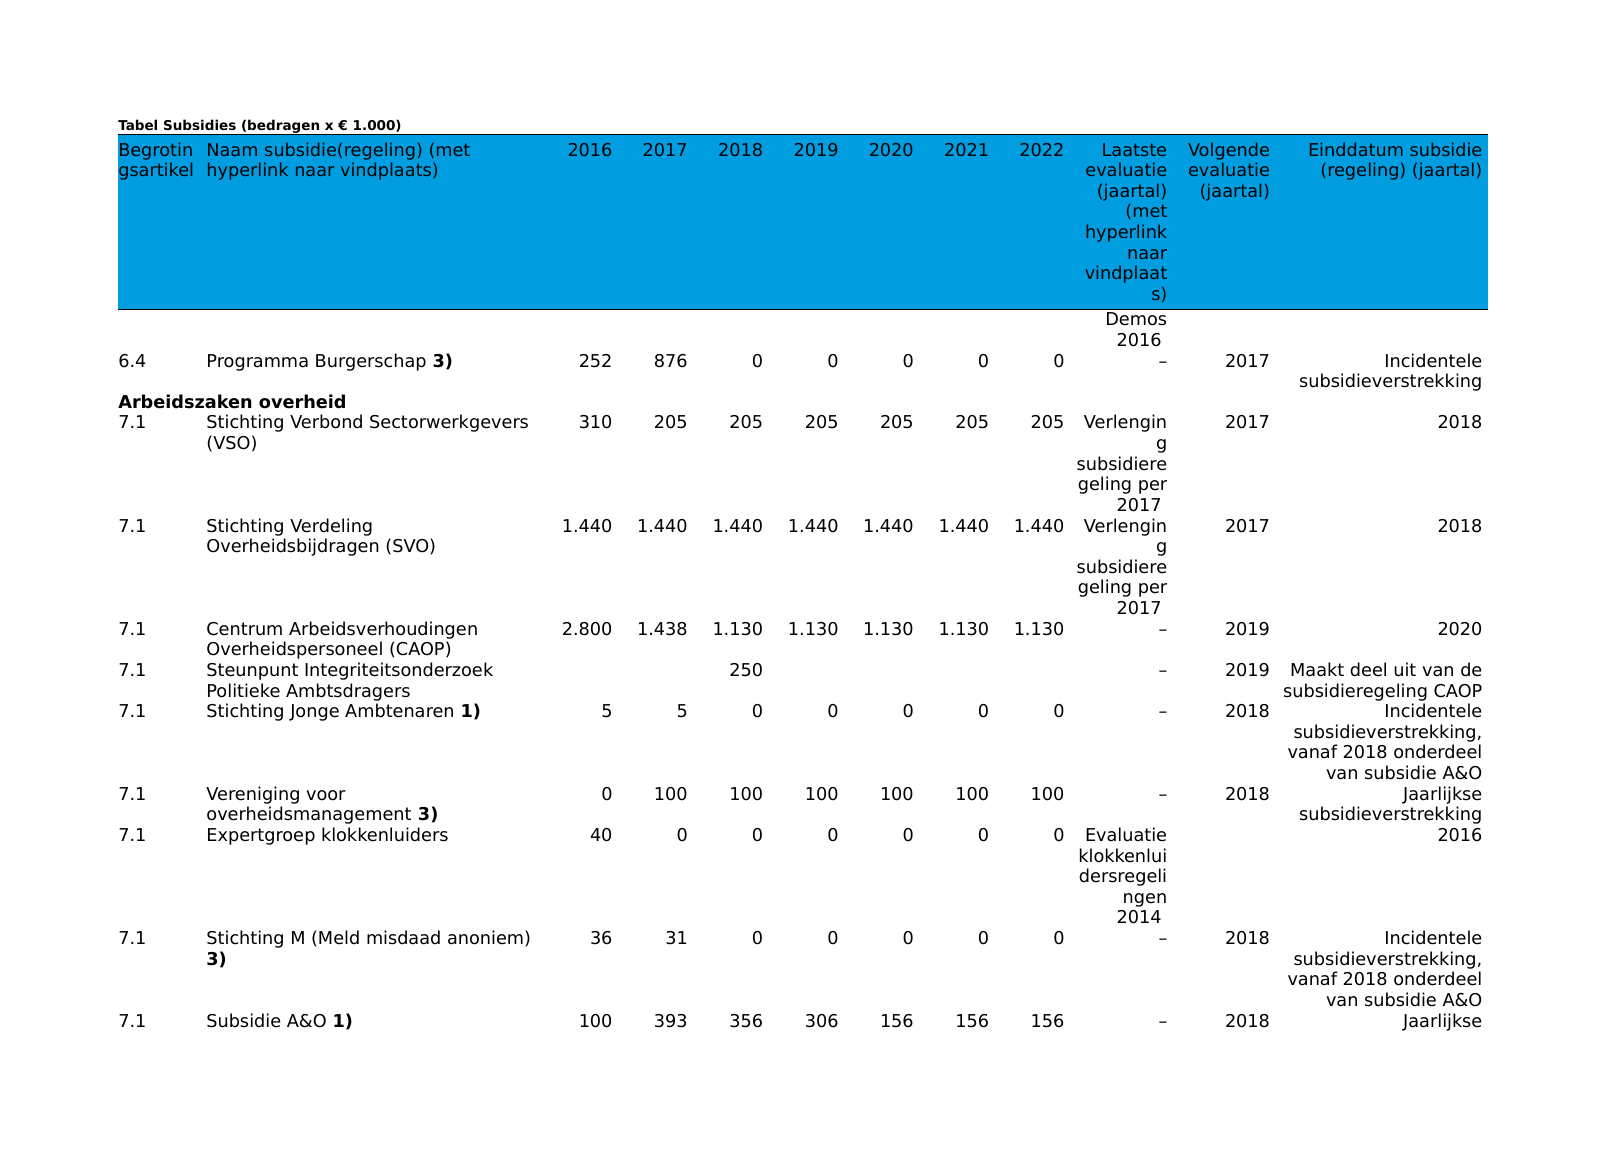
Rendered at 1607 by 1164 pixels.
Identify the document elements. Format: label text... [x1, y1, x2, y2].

table_cell – [1070, 701, 1173, 784]
table_cell – [1070, 351, 1173, 392]
table_cell 0 [995, 351, 1070, 392]
table_cell 0 [543, 784, 618, 825]
table_cell 0 [920, 928, 995, 1011]
table_cell 0 [694, 825, 769, 928]
table_cell 36 [543, 928, 618, 1011]
table_cell 40 [543, 825, 618, 928]
table_cell 5 [543, 701, 618, 784]
table_cell 7.1 [118, 516, 200, 619]
table_cell [769, 660, 844, 701]
table_cell 2019 [1173, 660, 1276, 701]
table_cell 205 [920, 413, 995, 516]
table_cell [844, 310, 919, 351]
table_cell 2016 [543, 135, 618, 309]
table_cell Begrotingsartikel [118, 135, 200, 309]
table_cell 0 [769, 701, 844, 784]
table_cell [618, 310, 693, 351]
table_cell Stichting Jonge Ambtenaren 1) [200, 701, 543, 784]
table_cell [118, 310, 200, 351]
table_cell 100 [844, 784, 919, 825]
table_cell [200, 310, 543, 351]
table_cell 0 [769, 928, 844, 1011]
table_cell 306 [769, 1011, 844, 1031]
table_cell 100 [618, 784, 693, 825]
table_cell 0 [995, 701, 1070, 784]
table_cell Stichting Verbond Sectorwerkgevers (VSO) [200, 413, 543, 516]
table_cell 0 [694, 701, 769, 784]
table_cell 6.4 [118, 351, 200, 392]
table_cell 7.1 [118, 784, 200, 825]
table_cell [1173, 310, 1276, 351]
table_cell 1.440 [769, 516, 844, 619]
table_cell 2018 [1173, 784, 1276, 825]
table_cell 2017 [1173, 516, 1276, 619]
table_cell Stichting Verdeling Overheidsbijdragen (SVO) [200, 516, 543, 619]
table_cell 0 [844, 701, 919, 784]
table_cell 2018 [1173, 1011, 1276, 1031]
table_cell – [1070, 784, 1173, 825]
table_cell 2020 [1276, 619, 1488, 660]
table_cell 1.438 [618, 619, 693, 660]
table_cell Naam subsidie(regeling) (met hyperlink naar vindplaats) [200, 135, 543, 309]
table_cell 7.1 [118, 660, 200, 701]
table_cell 2019 [769, 135, 844, 309]
table_cell 2018 [1173, 701, 1276, 784]
table_cell [995, 310, 1070, 351]
table_cell [920, 660, 995, 701]
table_cell 2018 [1173, 928, 1276, 1011]
table_cell 205 [769, 413, 844, 516]
table_cell Subsidie A&O 1) [200, 1011, 543, 1031]
table_cell [543, 310, 618, 351]
table_cell 7.1 [118, 928, 200, 1011]
table_cell 1.130 [995, 619, 1070, 660]
table_cell Verlenging subsidieregeling per 2017 [1070, 413, 1173, 516]
table_cell 5 [618, 701, 693, 784]
table_cell Stichting M (Meld misdaad anoniem) 3) [200, 928, 543, 1011]
table_cell Programma Burgerschap 3) [200, 351, 543, 392]
table_cell 356 [694, 1011, 769, 1031]
table_cell 205 [995, 413, 1070, 516]
table_cell 0 [769, 825, 844, 928]
table_cell 0 [618, 825, 693, 928]
table_cell 1.440 [920, 516, 995, 619]
table_cell [1276, 310, 1488, 351]
table_cell 0 [920, 825, 995, 928]
table_cell 0 [844, 351, 919, 392]
table_cell Vereniging voor overheidsmanagement 3) [200, 784, 543, 825]
table_cell 1.440 [995, 516, 1070, 619]
table_cell 7.1 [118, 413, 200, 516]
table_cell 2018 [1276, 516, 1488, 619]
table_cell 7.1 [118, 1011, 200, 1031]
table_cell 100 [543, 1011, 618, 1031]
table_cell Incidentele subsidieverstrekking [1276, 351, 1488, 392]
table_cell 2018 [1276, 413, 1488, 516]
table_cell 2020 [844, 135, 919, 309]
table_cell 1.440 [543, 516, 618, 619]
table_cell 1.130 [694, 619, 769, 660]
table_cell – [1070, 660, 1173, 701]
table_cell Jaarlijkse subsidieverstrekking [1276, 784, 1488, 825]
table_cell 0 [844, 825, 919, 928]
table_cell Evaluatie klokkenluidersregelingen 2014 [1070, 825, 1173, 928]
table_cell Incidentele subsidieverstrekking, vanaf 2018 onderdeel van subsidie A&O [1276, 928, 1488, 1011]
table_cell 7.1 [118, 825, 200, 928]
table_cell [769, 310, 844, 351]
table_cell 1.440 [844, 516, 919, 619]
table_cell 250 [694, 660, 769, 701]
table_cell [844, 660, 919, 701]
table_cell 100 [769, 784, 844, 825]
table_cell Einddatum subsidie (regeling) (jaartal) [1276, 135, 1488, 309]
table_cell 205 [618, 413, 693, 516]
table_cell 2021 [920, 135, 995, 309]
table_cell 1.440 [694, 516, 769, 619]
table_cell 100 [920, 784, 995, 825]
table_cell Incidentele subsidieverstrekking, vanaf 2018 onderdeel van subsidie A&O [1276, 701, 1488, 784]
table_cell [543, 660, 618, 701]
table_cell [995, 660, 1070, 701]
table_cell 2019 [1173, 619, 1276, 660]
table_cell 7.1 [118, 619, 200, 660]
table_cell 0 [995, 825, 1070, 928]
table_cell 156 [995, 1011, 1070, 1031]
table_cell 0 [694, 928, 769, 1011]
table_cell [920, 310, 995, 351]
table_cell 0 [694, 351, 769, 392]
table_cell 0 [844, 928, 919, 1011]
table_cell – [1070, 619, 1173, 660]
table_cell 876 [618, 351, 693, 392]
table_cell Volgende evaluatie (jaartal) [1173, 135, 1276, 309]
table_cell 0 [920, 351, 995, 392]
table_cell 100 [694, 784, 769, 825]
table_cell [618, 660, 693, 701]
table_cell 205 [844, 413, 919, 516]
table_cell 205 [694, 413, 769, 516]
table_cell Arbeidszaken overheid [118, 392, 1488, 412]
table_cell 7.1 [118, 701, 200, 784]
table_cell 0 [920, 701, 995, 784]
table_cell 1.440 [618, 516, 693, 619]
table_cell 393 [618, 1011, 693, 1031]
table_cell 2022 [995, 135, 1070, 309]
table_cell 252 [543, 351, 618, 392]
table_cell 310 [543, 413, 618, 516]
table_cell Centrum Arbeidsverhoudingen Overheidspersoneel (CAOP) [200, 619, 543, 660]
table_cell 1.130 [920, 619, 995, 660]
table_cell [1173, 825, 1276, 928]
table_cell 2017 [618, 135, 693, 309]
table_cell 100 [995, 784, 1070, 825]
table_cell Steunpunt Integriteitsonderzoek Politieke Ambtsdragers [200, 660, 543, 701]
table_cell [694, 310, 769, 351]
table_cell 156 [844, 1011, 919, 1031]
table_cell – [1070, 928, 1173, 1011]
table_cell 156 [920, 1011, 995, 1031]
table_cell Expertgroep klokkenluiders [200, 825, 543, 928]
table_cell – [1070, 1011, 1173, 1031]
table_cell 31 [618, 928, 693, 1011]
table_cell 0 [995, 928, 1070, 1011]
table_cell Laatste evaluatie (jaartal) (met hyperlink naar vindplaats) [1070, 135, 1173, 309]
table_cell 2018 [694, 135, 769, 309]
table_cell Jaarlijkse [1276, 1011, 1488, 1031]
table_cell Verlenging subsidieregeling per 2017 [1070, 516, 1173, 619]
table_cell 2.800 [543, 619, 618, 660]
table_cell 0 [769, 351, 844, 392]
table_cell 2016 [1276, 825, 1488, 928]
table_cell 2017 [1173, 351, 1276, 392]
table_cell 1.130 [844, 619, 919, 660]
table_cell 1.130 [769, 619, 844, 660]
table_header Tabel Subsidies (bedragen x € 1.000) [118, 118, 1488, 134]
table_cell Demos 2016 [1070, 310, 1173, 351]
table_cell Maakt deel uit van de subsidieregeling CAOP [1276, 660, 1488, 701]
table_cell 2017 [1173, 413, 1276, 516]
